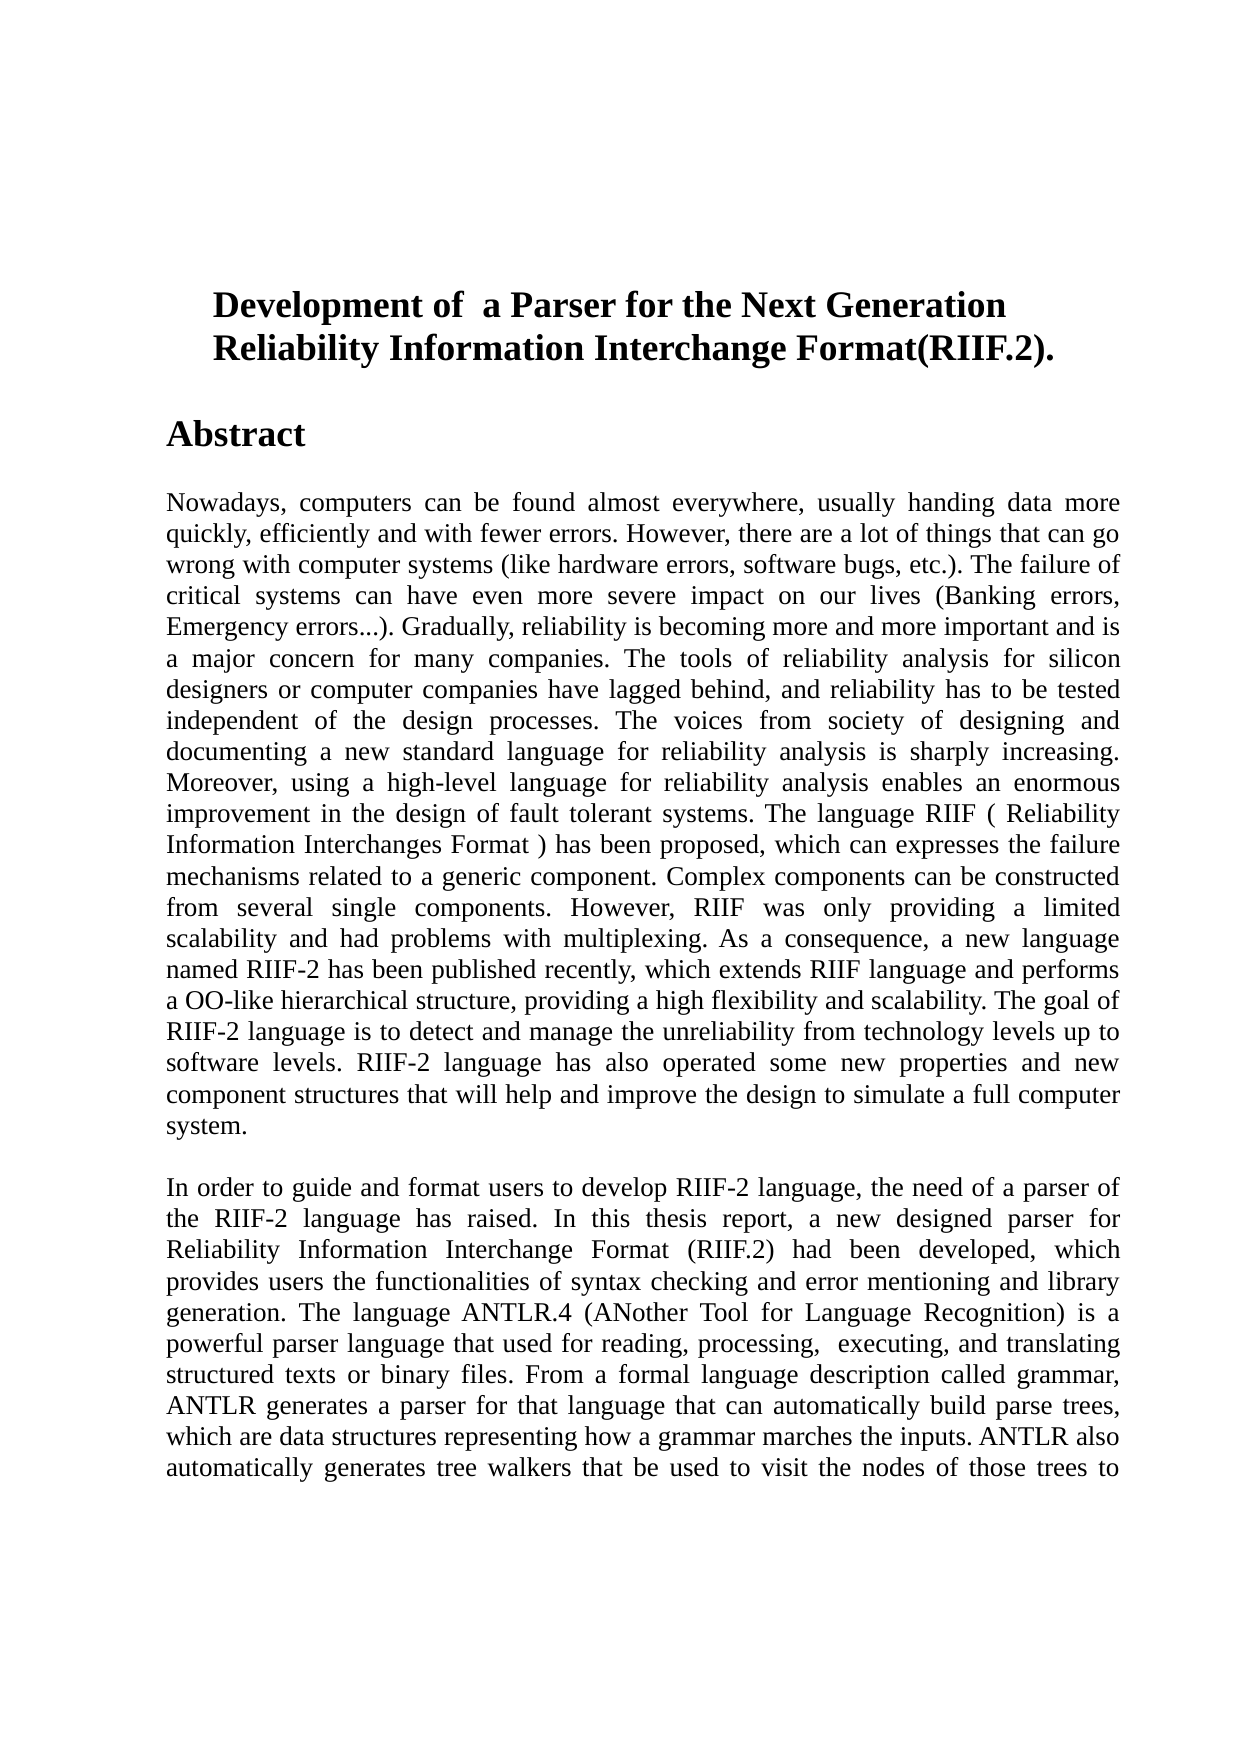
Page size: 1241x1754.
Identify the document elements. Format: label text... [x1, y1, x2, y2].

text In order to guide and format users to develop RIIF-2 language, the need of a parser of the RIIF-2 language has raised. In this thesis report, a new designed parser for Reliability Information Interchange Format (RIIF.2) had been developed, which provides users the functionalities of syntax checking and error mentioning and library generation. The language ANTLR.4 (ANother Tool for Language Recognition) is a powerful parser language that used for reading, processing, executing, and translating structured texts or binary files. From a formal language description called grammar, ANTLR generates a parser for that language that can automatically build parse trees, which are data structures representing how a grammar marches the inputs. ANTLR also automatically generates tree walkers that be used to visit the nodes of those trees to [166, 1171, 1121, 1483]
text Abstract [166, 412, 1018, 455]
text Nowadays, computers can be found almost everywhere, usually handing data more quickly, efficiently and with fewer errors. However, there are a lot of things that can go wrong with computer systems (like hardware errors, software bugs, etc.). The failure of critical systems can have even more severe impact on our lives (Banking errors, Emergency errors...). Gradually, reliability is becoming more and more important and is a major concern for many companies. The tools of reliability analysis for silicon designers or computer companies have lagged behind, and reliability has to be tested independent of the design processes. The voices from society of designing and documenting a new standard language for reliability analysis is sharply increasing. Moreover, using a high-level language for reliability analysis enables an enormous improvement in the design of fault tolerant systems. The language RIIF ( Reliability Information Interchanges Format ) has been proposed, which can expresses the failure mechanisms related to a generic component. Complex components can be constructed from several single components. However, RIIF was only providing a limited scalability and had problems with multiplexing. As a consequence, a new language named RIIF-2 has been published recently, which extends RIIF language and performs a OO-like hierarchical structure, providing a high flexibility and scalability. The goal of RIIF-2 language is to detect and manage the unreliability from technology levels up to software levels. RIIF-2 language has also operated some new properties and new component structures that will help and improve the design to simulate a full computer system. [166, 486, 1121, 1140]
text Development of a Parser for the Next Generation Reliability Information Interchange Format(RIIF.2). [213, 282, 1103, 368]
